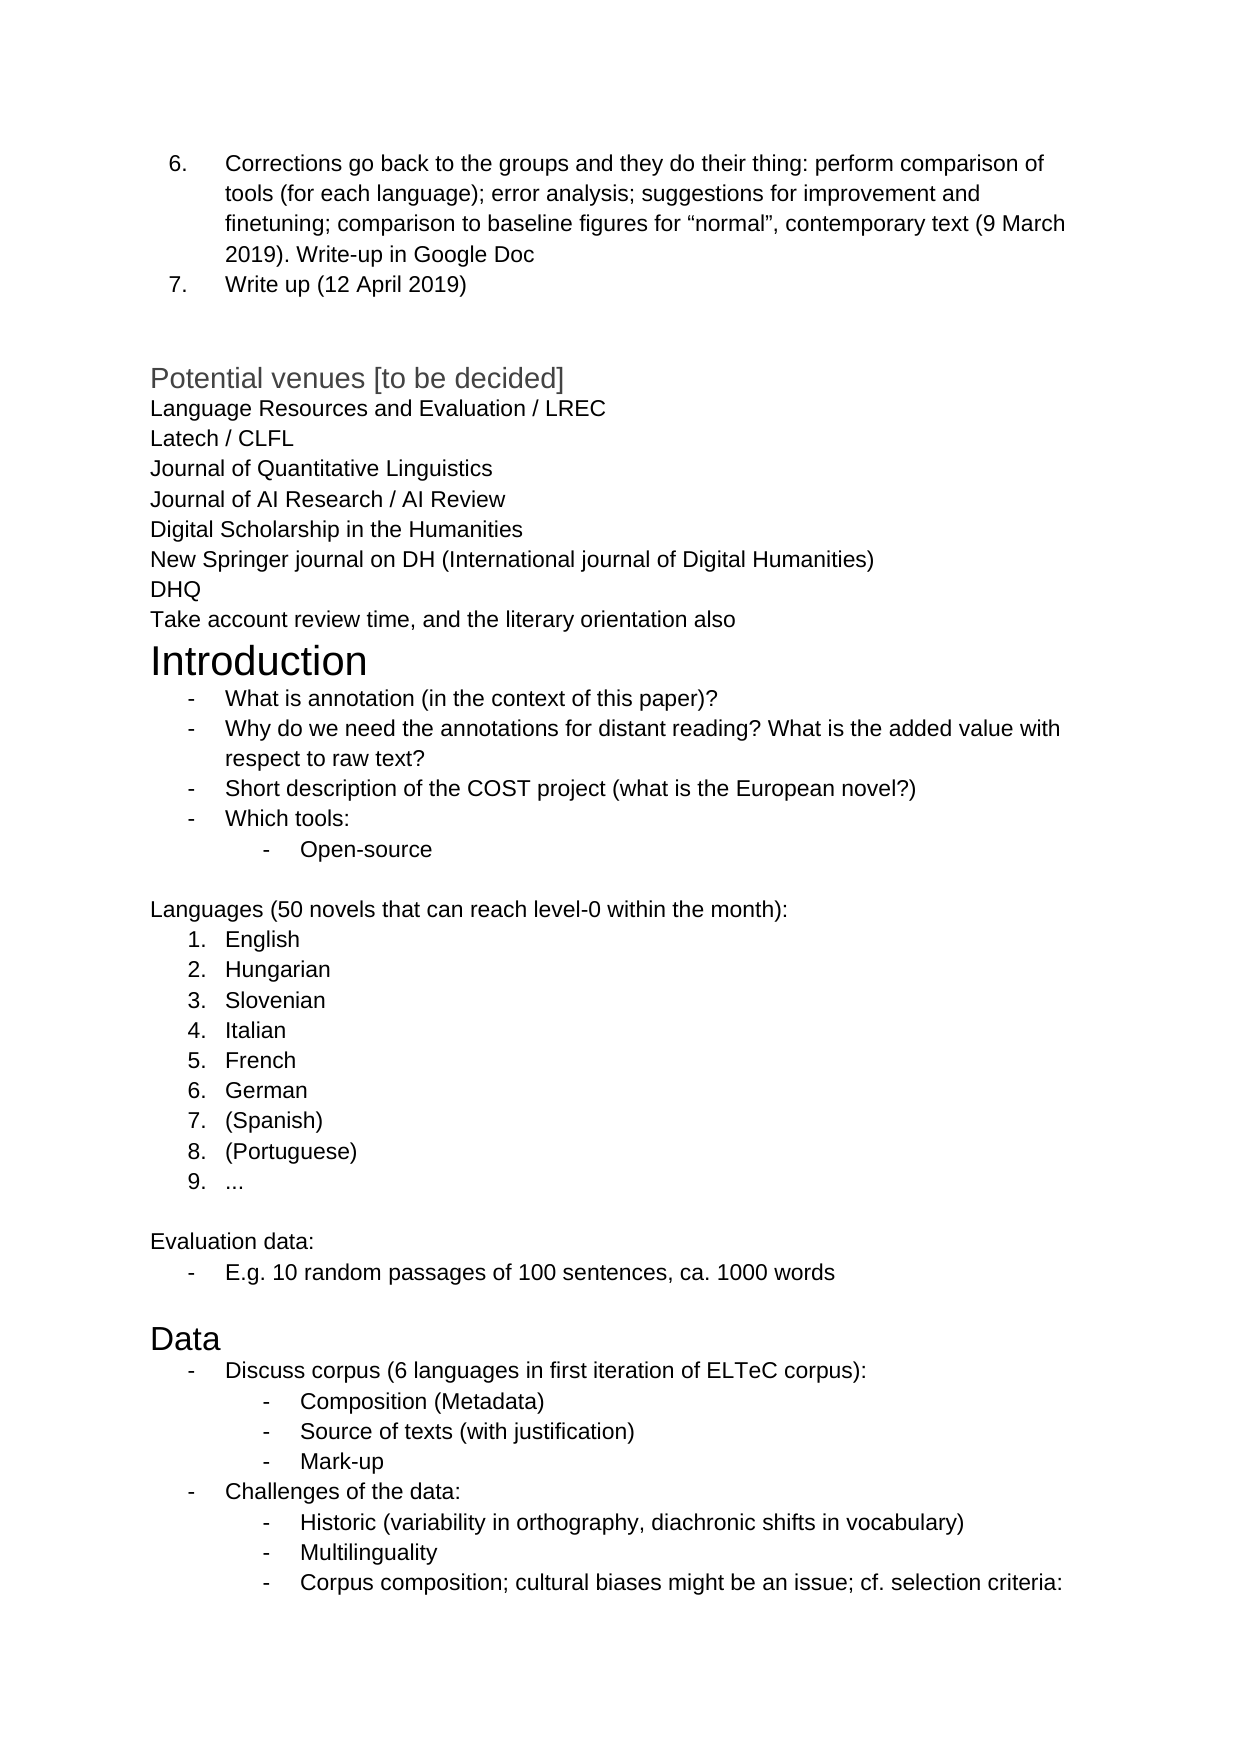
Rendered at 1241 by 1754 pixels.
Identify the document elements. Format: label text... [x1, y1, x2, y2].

list Corrections go back to the groups and they do their thing: perform comparison of tools (for each language); error analysis; suggestions for improvement and finetuning; comparison to baseline figures for “normal”, contemporary text (9 March 2019). Write-up in Google Doc [187, 150, 1090, 267]
text Take account review time, and the literary orientation also [150, 606, 1090, 633]
list Multilinguality [262, 1539, 1090, 1565]
text Evaluation data: [150, 1228, 1090, 1255]
text Journal of AI Research / AI Review [150, 486, 1090, 512]
list Composition (Metadata) [262, 1388, 1090, 1414]
list Why do we need the annotations for distant reading? What is the added value with respect to raw text? [187, 715, 1090, 771]
list Italian [187, 1017, 1090, 1043]
list English [187, 926, 1090, 953]
list Open-source [262, 836, 1090, 862]
text Journal of Quantitative Linguistics [150, 455, 1090, 482]
subtitle Potential venues [to be decided] [150, 361, 1090, 395]
text Languages (50 novels that can reach level-0 within the month): [150, 896, 1090, 922]
list Short description of the COST project (what is the European novel?) [187, 775, 1090, 802]
list (Spanish) [187, 1107, 1090, 1134]
list Challenges of the data: [187, 1478, 1090, 1504]
text Digital Scholarship in the Humanities [150, 516, 1090, 542]
subtitle Data [150, 1319, 1090, 1357]
list Slovenian [187, 987, 1090, 1013]
list Corpus composition; cultural biases might be an issue; cf. selection criteria: [262, 1569, 1090, 1595]
text New Springer journal on DH (International journal of Digital Humanities) [150, 546, 1090, 572]
list (Portuguese) [187, 1138, 1090, 1164]
list Which tools: [187, 805, 1090, 832]
list German [187, 1077, 1090, 1104]
list E.g. 10 random passages of 100 sentences, ca. 1000 words [187, 1258, 1090, 1285]
list Mark-up [262, 1448, 1090, 1474]
list Write up (12 April 2019) [187, 271, 1090, 297]
list Hungarian [187, 956, 1090, 983]
text DHQ [150, 576, 1090, 603]
list French [187, 1047, 1090, 1073]
text Language Resources and Evaluation / LREC [150, 395, 1090, 421]
subtitle Introduction [150, 637, 1090, 684]
list Historic (variability in orthography, diachronic shifts in vocabulary) [262, 1508, 1090, 1535]
list What is annotation (in the context of this paper)? [187, 684, 1090, 711]
text Latech / CLFL [150, 425, 1090, 452]
list Source of texts (with justification) [262, 1418, 1090, 1444]
list Discuss corpus (6 languages in first iteration of ELTeC corpus): [187, 1357, 1090, 1384]
list ... [187, 1168, 1090, 1194]
